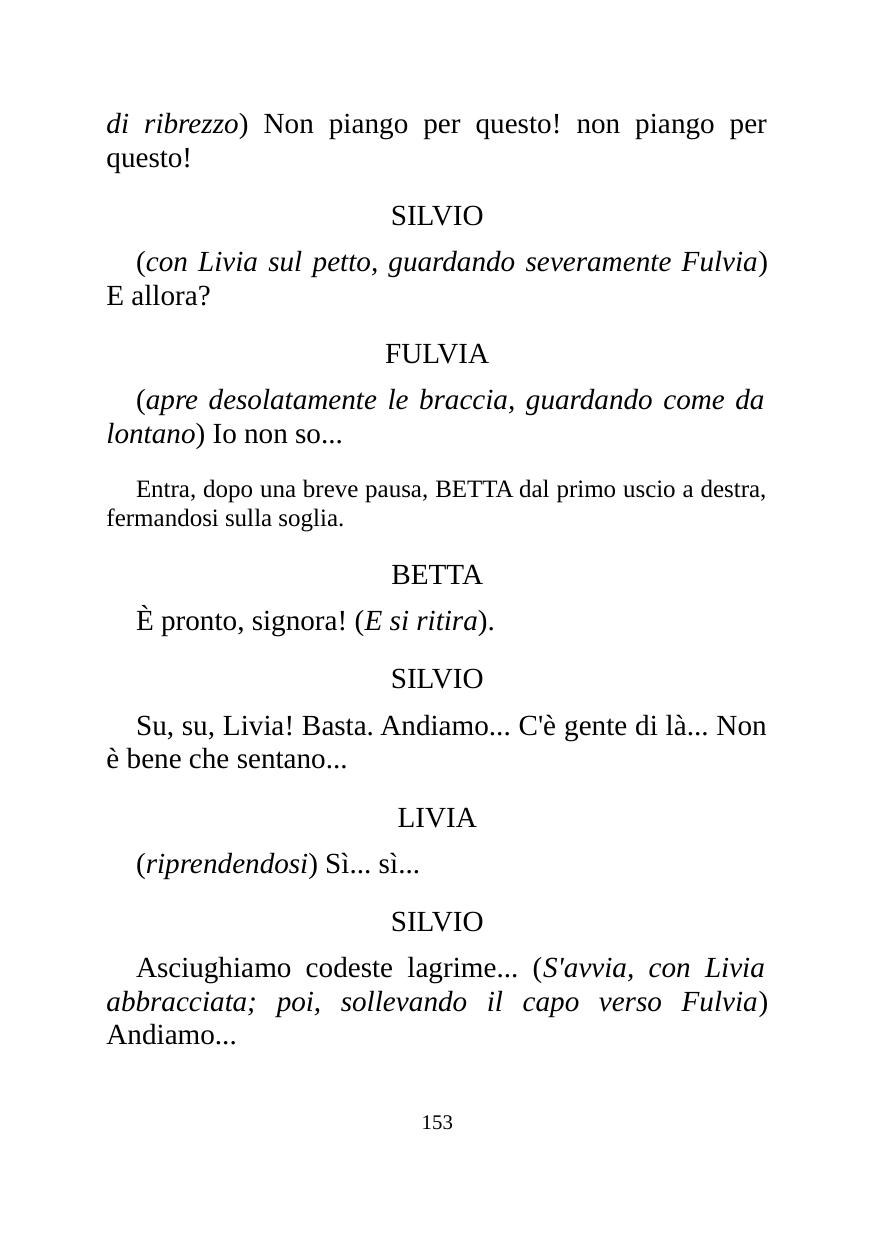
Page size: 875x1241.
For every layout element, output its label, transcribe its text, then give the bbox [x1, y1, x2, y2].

text (con Livia sul petto, guardando severamente Fulvia) E allora? [106, 244, 768, 311]
text Asciughiamo codeste lagrime... (S'avvia, con Livia abbracciata; poi, sollevando il capo verso Fulvia) Andiamo... [106, 950, 768, 1051]
text BETTA [106, 557, 768, 591]
text Entra, dopo una breve pausa, BETTA dal primo uscio a destra, fermandosi sulla soglia. [106, 474, 768, 532]
text FULVIA [106, 336, 768, 370]
text È pronto, signora! (E si ritira). [106, 603, 768, 637]
text (apre desolatamente le braccia, guardando come da lontano) Io non so... [106, 382, 768, 449]
text SILVIO [106, 198, 768, 232]
text LIVIA [106, 800, 768, 833]
text SILVIO [106, 904, 768, 938]
text Su, su, Livia! Basta. Andiamo... C'è gente di là... Non è bene che sentano... [106, 708, 768, 775]
text (riprendendosi) Sì... sì... [106, 846, 768, 879]
text SILVIO [106, 662, 768, 695]
text di ribrezzo) Non piango per questo! non piango per questo! [106, 106, 768, 173]
